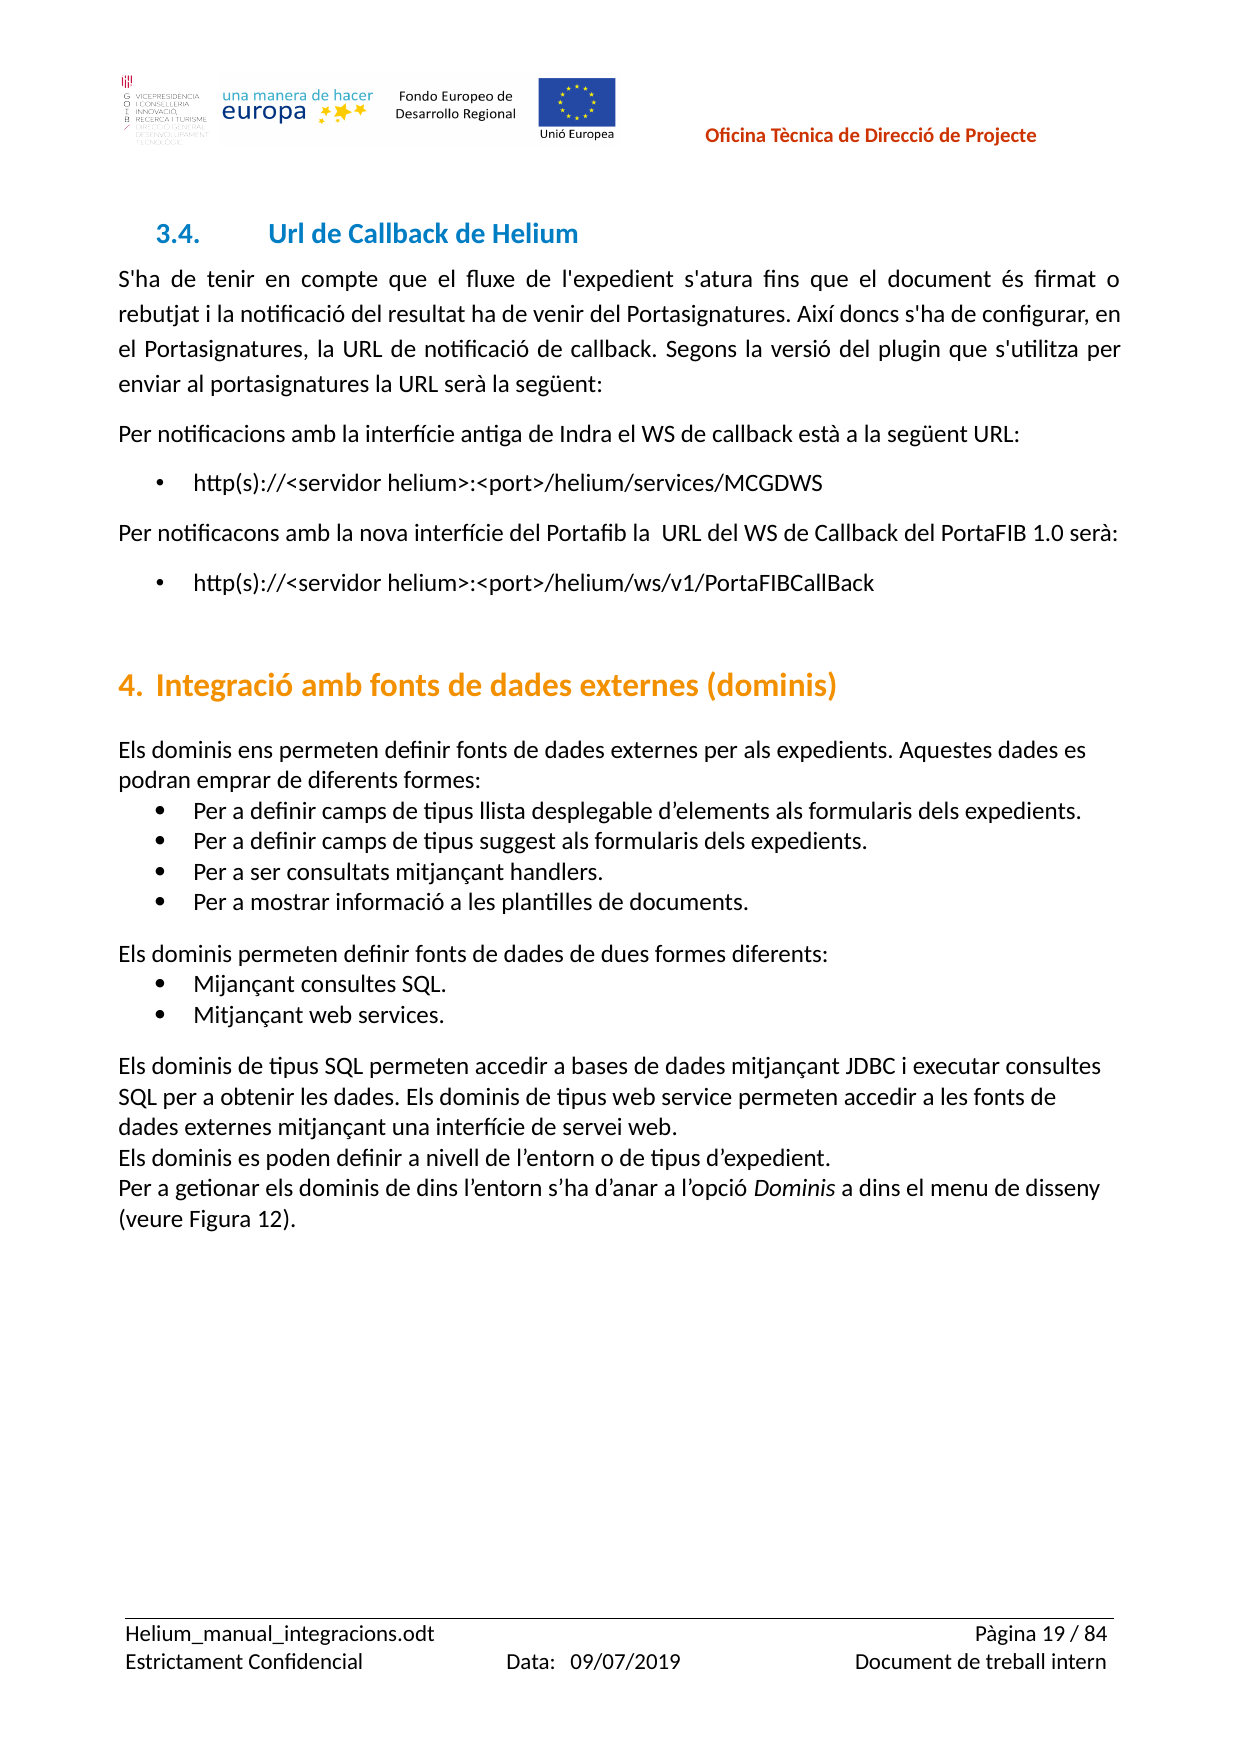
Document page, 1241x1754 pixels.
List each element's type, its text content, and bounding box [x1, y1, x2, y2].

text Els dominis de tipus SQL permeten accedir a bases de dades mitjançant JDBC i executar consultes SQL per a obtenir les dades. Els dominis de tipus web service permeten accedir a les fonts de dades externes mitjançant una interfície de servei web. [118, 1050, 1122, 1142]
text Per a getionar els dominis de dins l’entorn s’ha d’anar a l’opció Dominis a dins el menu de disseny (veure Figura 12). [118, 1172, 1122, 1233]
list Per a definir camps de tipus suggest als formularis dels expedients. [156, 825, 1122, 856]
list Per a definir camps de tipus llista desplegable d’elements als formularis dels expedients. [156, 795, 1122, 825]
text Per notificacions amb la interfície antiga de Indra el WS de callback està a la següent URL: [118, 418, 1122, 448]
picture [118, 73, 213, 147]
picture [219, 73, 621, 147]
list Per a mostrar informació a les plantilles de documents. [156, 886, 1122, 917]
text Els dominis permeten definir fonts de dades de dues formes diferents: [118, 938, 1122, 968]
text Els dominis ens permeten definir fonts de dades externes per als expedients. Aquestes dades es podran emprar de diferents formes: [118, 734, 1122, 795]
list http(s)://<servidor helium>:<port>/helium/ws/v1/PortaFIBCallBack [156, 567, 1122, 597]
text S'ha de tenir en compte que el fluxe de l'expedient s'atura fins que el document és firmat o rebutjat i la notificació del resultat ha de venir del Portasignatures. Així doncs s'ha de configurar, en el Portasignatures, la URL de notificació de callback. Segons la versió del plugin que s'utilitza per enviar al portasignatures la URL serà la següent: [118, 263, 1122, 399]
list Per a ser consultats mitjançant handlers. [156, 856, 1122, 886]
text Per notificacons amb la nova interfície del Portafib la URL del WS de Callback del PortaFIB 1.0 serà: [118, 517, 1122, 548]
list http(s)://<servidor helium>:<port>/helium/services/MCGDWS [156, 467, 1122, 498]
subtitle Url de Callback de Helium [155, 215, 1122, 251]
text Els dominis es poden definir a nivell de l’entorn o de tipus d’expedient. [118, 1142, 1122, 1172]
subtitle Integració amb fonts de dades externes (dominis) [118, 663, 1122, 704]
list Mitjançant web services. [156, 999, 1122, 1029]
list Mijançant consultes SQL. [156, 968, 1122, 999]
